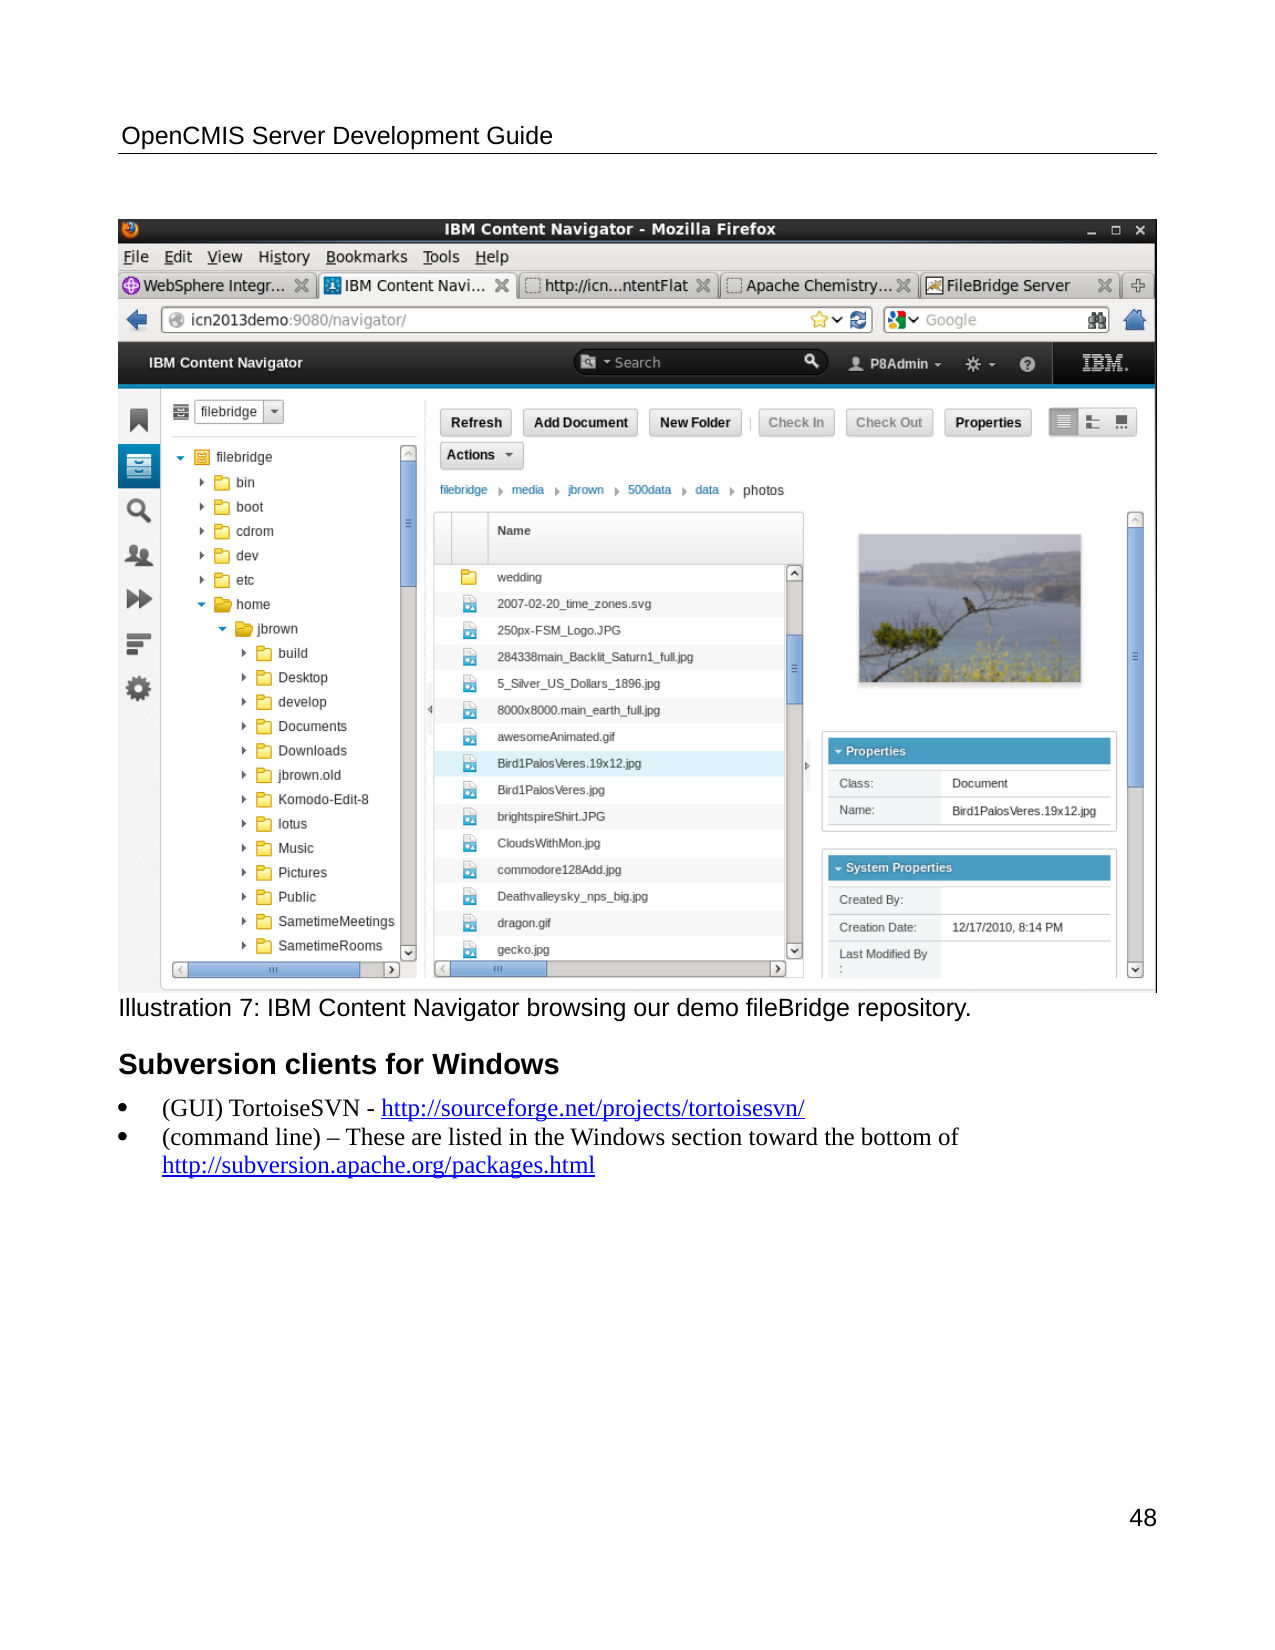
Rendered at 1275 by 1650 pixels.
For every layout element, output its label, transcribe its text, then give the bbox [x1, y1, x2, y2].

text Illustration 7: IBM Content Navigator browsing our demo fileBridge repository. [118, 993, 1157, 1022]
subtitle Subversion clients for Windows [118, 1047, 1157, 1080]
picture [127, 454, 151, 478]
picture [118, 219, 1157, 993]
list (GUI) TortoiseSVN - http://sourceforge.net/projects/tortoisesvn/ [118, 1093, 1157, 1122]
list (command line) – These are listed in the Windows section toward the bottom of http://subversion.apache.org/packages.html [118, 1122, 1157, 1179]
